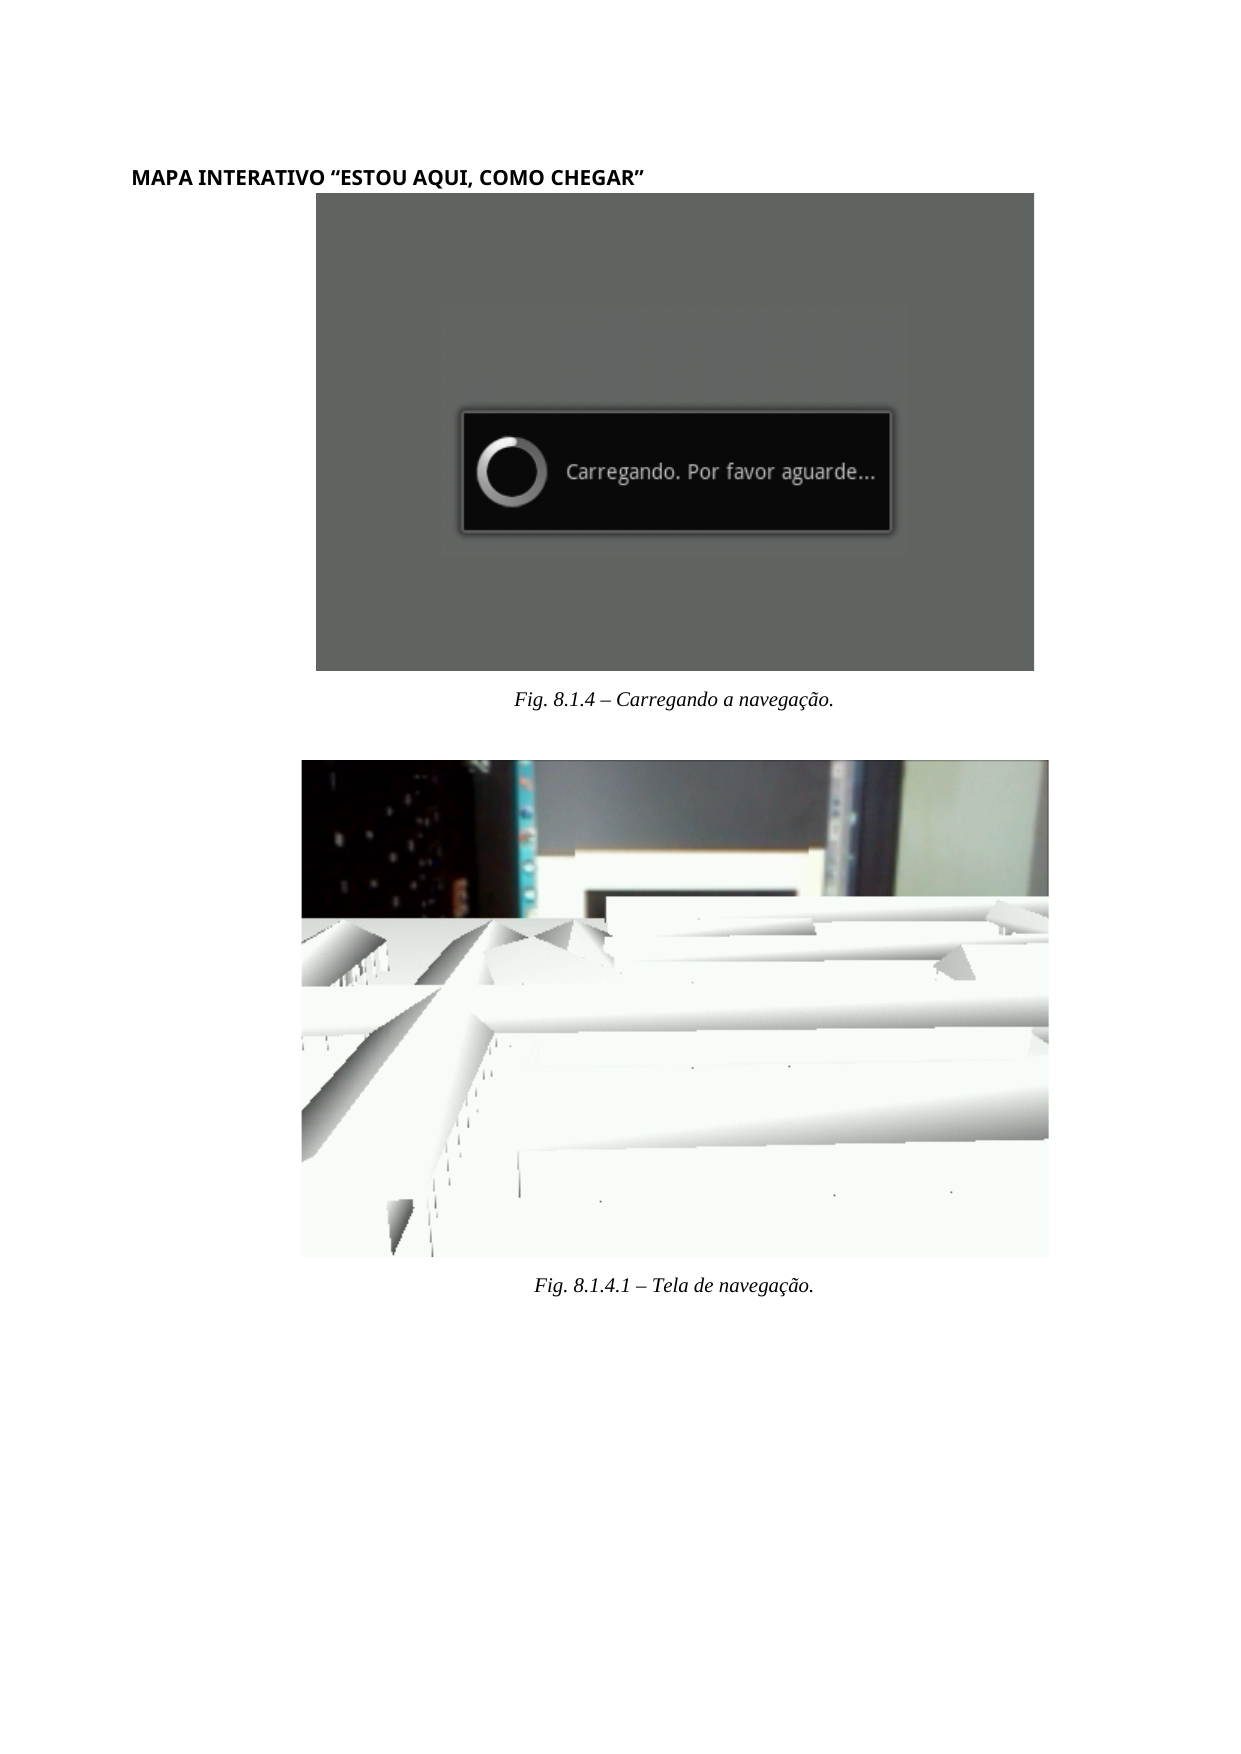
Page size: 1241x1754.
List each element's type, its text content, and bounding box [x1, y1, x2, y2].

list Fig. 8.1.4 – Carregando a navegação. [169, 686, 1144, 711]
picture [316, 193, 1035, 671]
list Fig. 8.1.4.1 – Tela de navegação. [169, 1273, 1144, 1297]
picture [301, 760, 1049, 1257]
